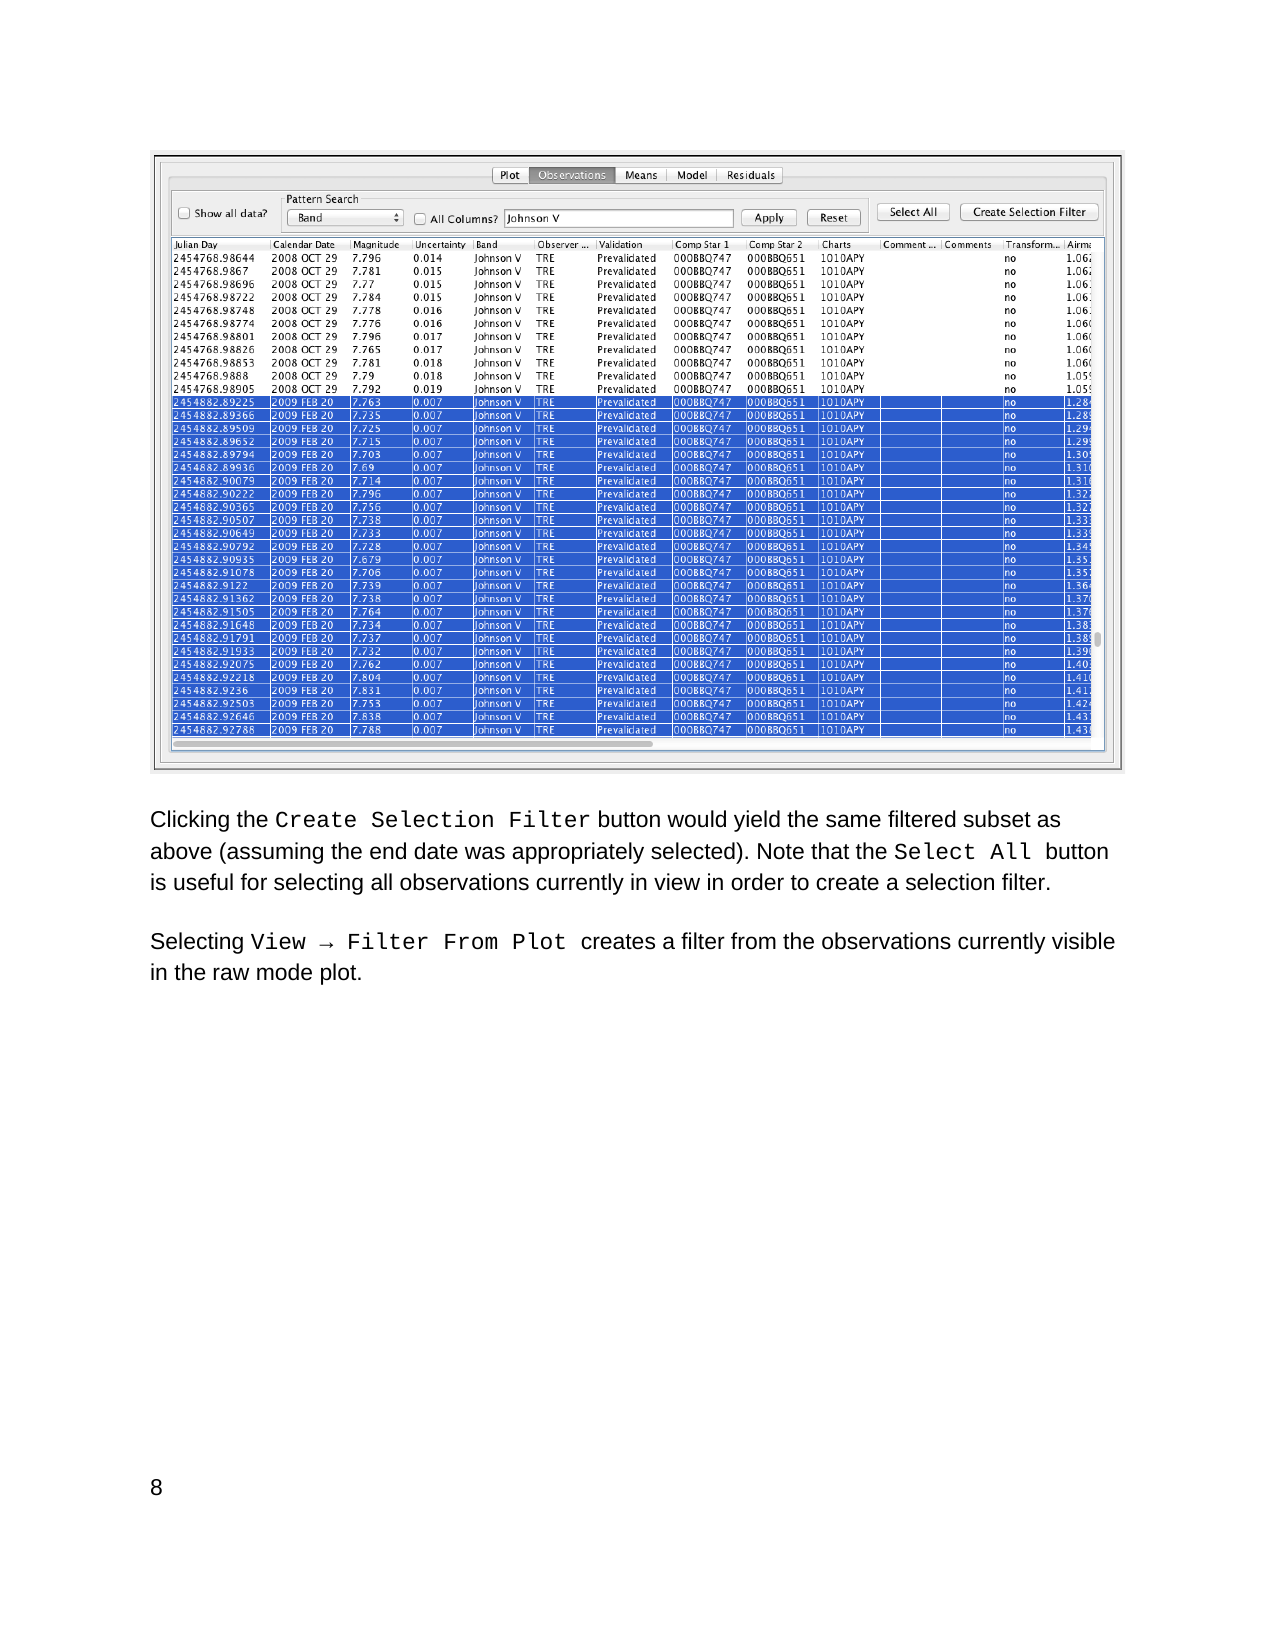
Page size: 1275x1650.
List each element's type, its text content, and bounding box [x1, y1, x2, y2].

picture [150, 150, 1125, 774]
text Clicking the Create Selection Filter button would yield the same filtered subset as above (assuming the end date was appropriately selected). Note that the Select All button is useful for selecting all observations currently in view in order to create a selection filter. [150, 807, 1125, 896]
text Selecting View → Filter From Plot creates a filter from the observations currently visible in the raw mode plot. [150, 929, 1125, 986]
